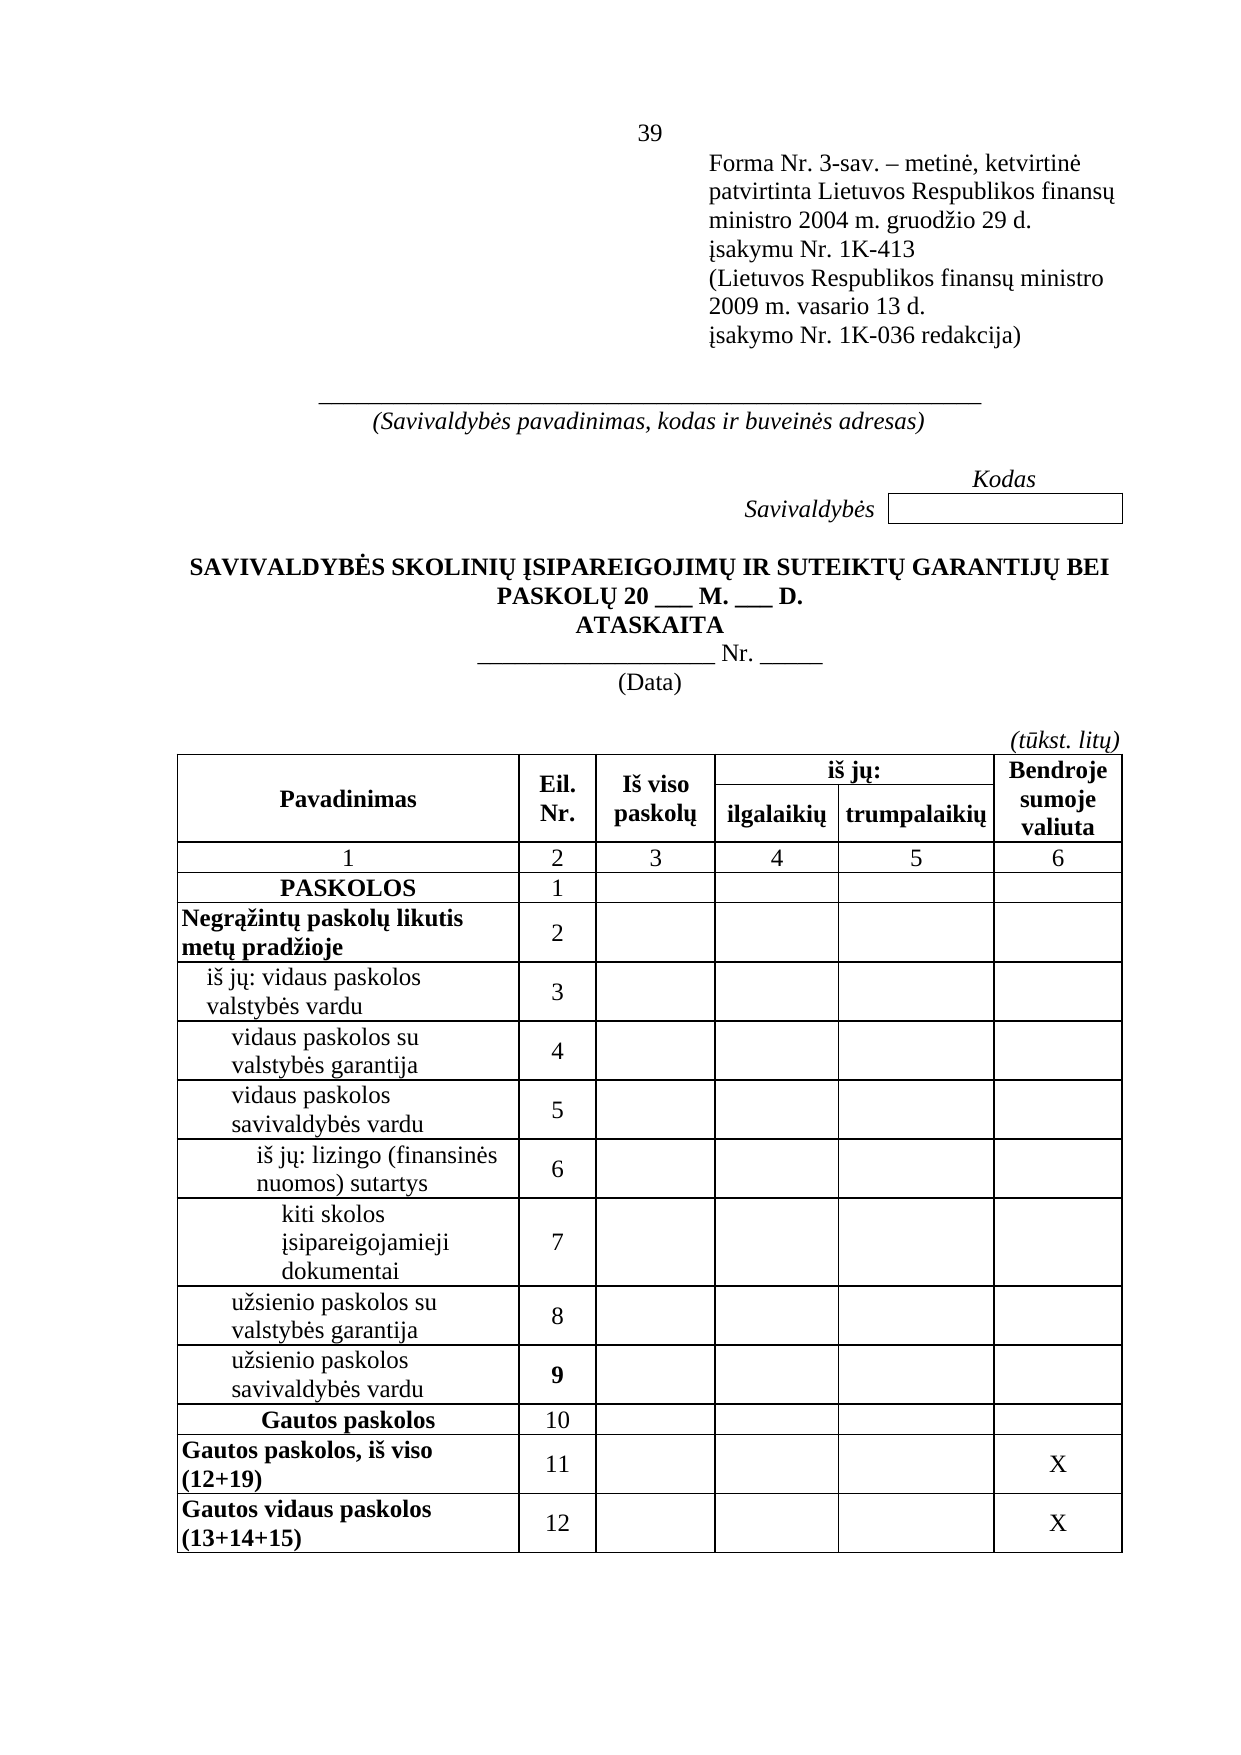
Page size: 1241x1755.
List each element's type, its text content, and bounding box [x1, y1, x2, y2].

table_cell [995, 1140, 1121, 1197]
table_cell Negrąžintų paskolų likutis metų pradžioje [178, 903, 518, 961]
table_cell [839, 1435, 993, 1492]
table_cell [716, 1346, 838, 1403]
table_cell [839, 1199, 993, 1285]
table_cell [839, 1346, 993, 1403]
table_header Kodas [889, 464, 1122, 493]
table_cell iš jų: lizingo (finansinės nuomos) sutartys [178, 1140, 518, 1197]
table_cell [839, 873, 993, 902]
table_cell 2 [520, 843, 595, 872]
table_header Pavadinimas [178, 755, 518, 841]
table_cell trumpalaikių [839, 785, 993, 841]
table_cell Gautos paskolos, iš viso (12+19) [178, 1435, 518, 1492]
table_header Eil. Nr. [520, 755, 595, 841]
text (Data) [177, 667, 1122, 696]
table_cell užsienio paskolos savivaldybės vardu [178, 1346, 518, 1403]
table_cell [716, 1081, 838, 1138]
table_cell [597, 873, 714, 902]
text SAVIVALDYBĖS SKOLINIŲ ĮSIPAREIGOJIMŲ IR SUTEIKTŲ GARANTIJŲ BEI PASKOLŲ 20 ___ M. ___ D. [177, 552, 1122, 610]
table_cell [995, 1081, 1121, 1138]
table_cell [597, 1435, 714, 1492]
table_cell vidaus paskolos savivaldybės vardu [178, 1081, 518, 1138]
text įsakymu Nr. 1K-413 [177, 234, 1122, 263]
table_cell 11 [520, 1435, 595, 1492]
text (Savivaldybės pavadinimas, kodas ir buveinės adresas) [177, 406, 1122, 435]
table_cell [597, 963, 714, 1020]
table_cell Savivaldybės [177, 493, 888, 522]
table_cell [839, 963, 993, 1020]
table_cell [995, 903, 1121, 961]
table_cell [716, 963, 838, 1020]
table_cell [716, 1494, 838, 1552]
table_cell 4 [520, 1022, 595, 1079]
text patvirtinta Lietuvos Respublikos finansų [177, 176, 1122, 205]
table_cell [889, 494, 1122, 522]
table_cell PASKOLOS [178, 873, 518, 902]
table_cell [995, 1287, 1121, 1344]
table_cell [716, 1435, 838, 1492]
table_cell ilgalaikių [716, 785, 838, 841]
table_cell [995, 963, 1121, 1020]
table_cell [716, 1405, 838, 1433]
table_cell [716, 873, 838, 902]
table_cell iš jų: vidaus paskolos valstybės vardu [178, 963, 518, 1020]
text 2009 m. vasario 13 d. [177, 291, 1122, 320]
table_cell 8 [520, 1287, 595, 1344]
table_cell [716, 1287, 838, 1344]
table_cell [716, 1199, 838, 1285]
table_cell 3 [597, 843, 714, 872]
table_cell 1 [520, 873, 595, 902]
table_cell Gautos paskolos [178, 1405, 518, 1433]
table_cell [597, 1022, 714, 1079]
table_cell 10 [520, 1405, 595, 1433]
table_header Bendroje sumoje valiuta [995, 755, 1121, 841]
table_cell [597, 1494, 714, 1552]
table_cell [839, 1022, 993, 1079]
table_cell [995, 873, 1121, 902]
table_cell [995, 1405, 1121, 1433]
text ministro 2004 m. gruodžio 29 d. [177, 205, 1122, 234]
table_cell [839, 1287, 993, 1344]
text ___________________ Nr. _____ [177, 638, 1122, 667]
table_cell 5 [839, 843, 993, 872]
table_cell 3 [520, 963, 595, 1020]
table_header Iš viso paskolų [597, 755, 714, 841]
table_cell 1 [178, 843, 518, 872]
table_cell užsienio paskolos su valstybės garantija [178, 1287, 518, 1344]
table_cell [597, 1287, 714, 1344]
table_cell [839, 1405, 993, 1433]
table_cell vidaus paskolos su valstybės garantija [178, 1022, 518, 1079]
table_cell X [995, 1494, 1121, 1552]
table_cell X [995, 1435, 1121, 1492]
text ATASKAITA [177, 610, 1122, 638]
table_cell [716, 1140, 838, 1197]
table_cell 6 [520, 1140, 595, 1197]
table_cell [995, 1346, 1121, 1403]
table_cell Gautos vidaus paskolos (13+14+15) [178, 1494, 518, 1552]
table_cell 4 [716, 843, 838, 872]
table_cell [839, 903, 993, 961]
table_cell [716, 903, 838, 961]
table_cell 6 [995, 843, 1121, 872]
table_cell kiti skolos įsipareigojamieji dokumentai [178, 1199, 518, 1285]
table_header [177, 464, 888, 493]
table_cell [716, 1022, 838, 1079]
table_cell [597, 1081, 714, 1138]
table_cell [995, 1199, 1121, 1285]
table_cell [597, 1140, 714, 1197]
text Forma Nr. 3-sav. – metinė, ketvirtinė [177, 148, 1122, 176]
table_cell [995, 1022, 1121, 1079]
text įsakymo Nr. 1K-036 redakcija) [177, 320, 1122, 349]
table_cell 7 [520, 1199, 595, 1285]
text (tūkst. litų) [177, 725, 1122, 753]
table_cell 9 [520, 1346, 595, 1403]
table_cell [597, 1199, 714, 1285]
table_cell [597, 1405, 714, 1433]
table_cell [597, 903, 714, 961]
table_header iš jų: [716, 755, 993, 784]
table_cell [597, 1346, 714, 1403]
text _____________________________________________________ [177, 378, 1122, 406]
text (Lietuvos Respublikos finansų ministro [177, 263, 1122, 291]
table_cell [839, 1140, 993, 1197]
table_cell 12 [520, 1494, 595, 1552]
table_cell 5 [520, 1081, 595, 1138]
table_cell [839, 1081, 993, 1138]
table_cell [839, 1494, 993, 1552]
table_cell 2 [520, 903, 595, 961]
